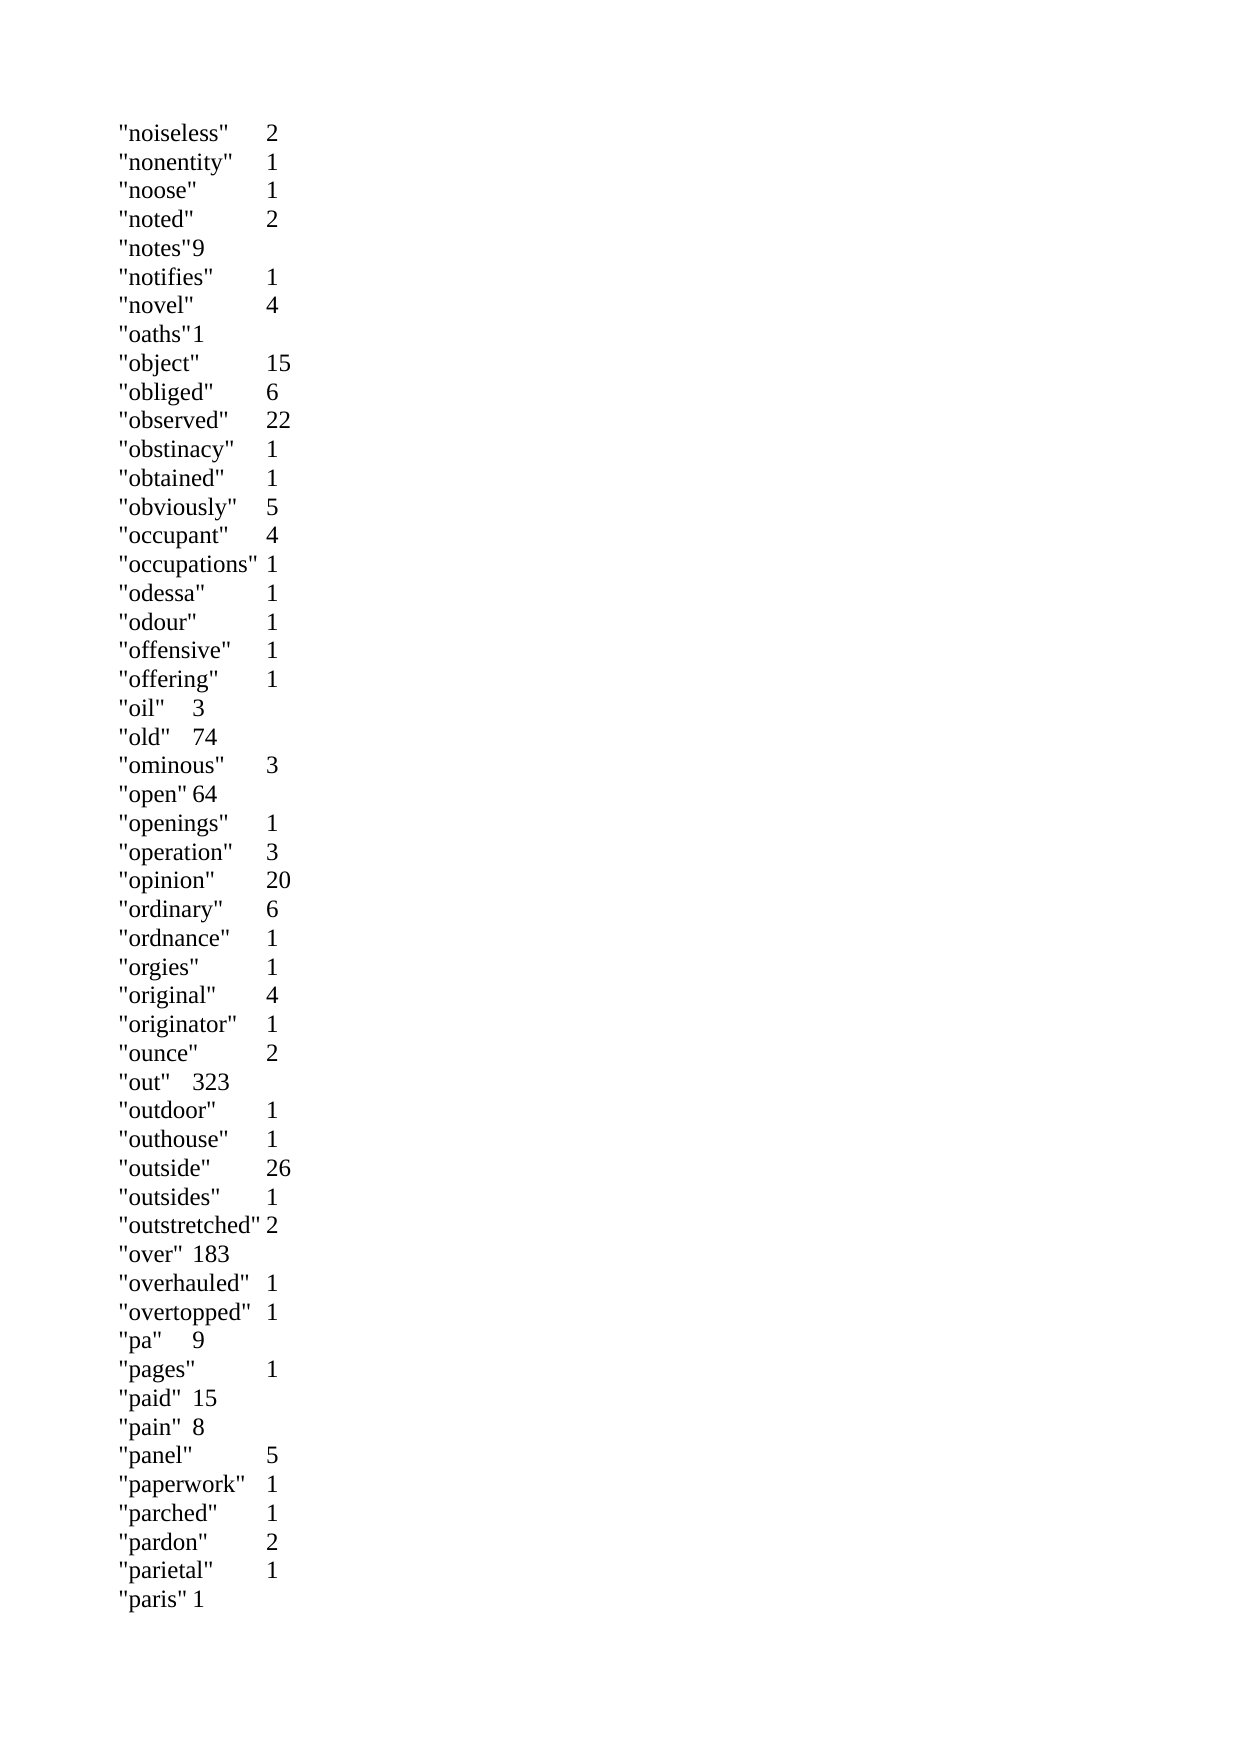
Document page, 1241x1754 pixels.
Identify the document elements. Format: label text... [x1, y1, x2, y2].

text "notes" 9 [118, 233, 1122, 262]
text "pain" 8 [118, 1412, 1122, 1441]
text "nonentity" 1 [118, 147, 1122, 176]
text "offering" 1 [118, 664, 1122, 693]
text "old" 74 [118, 722, 1122, 751]
text "notifies" 1 [118, 262, 1122, 291]
text "orgies" 1 [118, 952, 1122, 981]
text "original" 4 [118, 981, 1122, 1009]
text "openings" 1 [118, 808, 1122, 837]
text "noose" 1 [118, 176, 1122, 204]
text "noiseless" 2 [118, 118, 1122, 147]
text "paris" 1 [118, 1584, 1122, 1613]
text "operation" 3 [118, 837, 1122, 866]
text "occupations" 1 [118, 549, 1122, 578]
text "obliged" 6 [118, 377, 1122, 406]
text "out" 323 [118, 1067, 1122, 1096]
text "pa" 9 [118, 1326, 1122, 1354]
text "outhouse" 1 [118, 1124, 1122, 1153]
text "occupant" 4 [118, 521, 1122, 549]
text "parched" 1 [118, 1498, 1122, 1527]
text "ordnance" 1 [118, 923, 1122, 952]
text "originator" 1 [118, 1009, 1122, 1038]
text "pardon" 2 [118, 1527, 1122, 1556]
text "pages" 1 [118, 1354, 1122, 1383]
text "overtopped" 1 [118, 1297, 1122, 1326]
text "observed" 22 [118, 406, 1122, 434]
text "paid" 15 [118, 1383, 1122, 1412]
text "panel" 5 [118, 1441, 1122, 1469]
text "novel" 4 [118, 291, 1122, 319]
text "oil" 3 [118, 693, 1122, 722]
text "overhauled" 1 [118, 1268, 1122, 1297]
text "noted" 2 [118, 204, 1122, 233]
text "ordinary" 6 [118, 894, 1122, 923]
text "outdoor" 1 [118, 1096, 1122, 1124]
text "ominous" 3 [118, 751, 1122, 779]
text "opinion" 20 [118, 866, 1122, 894]
text "over" 183 [118, 1239, 1122, 1268]
text "open" 64 [118, 779, 1122, 808]
text "ounce" 2 [118, 1038, 1122, 1067]
text "obstinacy" 1 [118, 434, 1122, 463]
text "outsides" 1 [118, 1182, 1122, 1211]
text "outstretched" 2 [118, 1211, 1122, 1239]
text "obtained" 1 [118, 463, 1122, 492]
text "parietal" 1 [118, 1556, 1122, 1584]
text "outside" 26 [118, 1153, 1122, 1182]
text "oaths" 1 [118, 319, 1122, 348]
text "paperwork" 1 [118, 1469, 1122, 1498]
text "object" 15 [118, 348, 1122, 377]
text "odour" 1 [118, 607, 1122, 636]
text "odessa" 1 [118, 578, 1122, 607]
text "obviously" 5 [118, 492, 1122, 521]
text "offensive" 1 [118, 636, 1122, 664]
